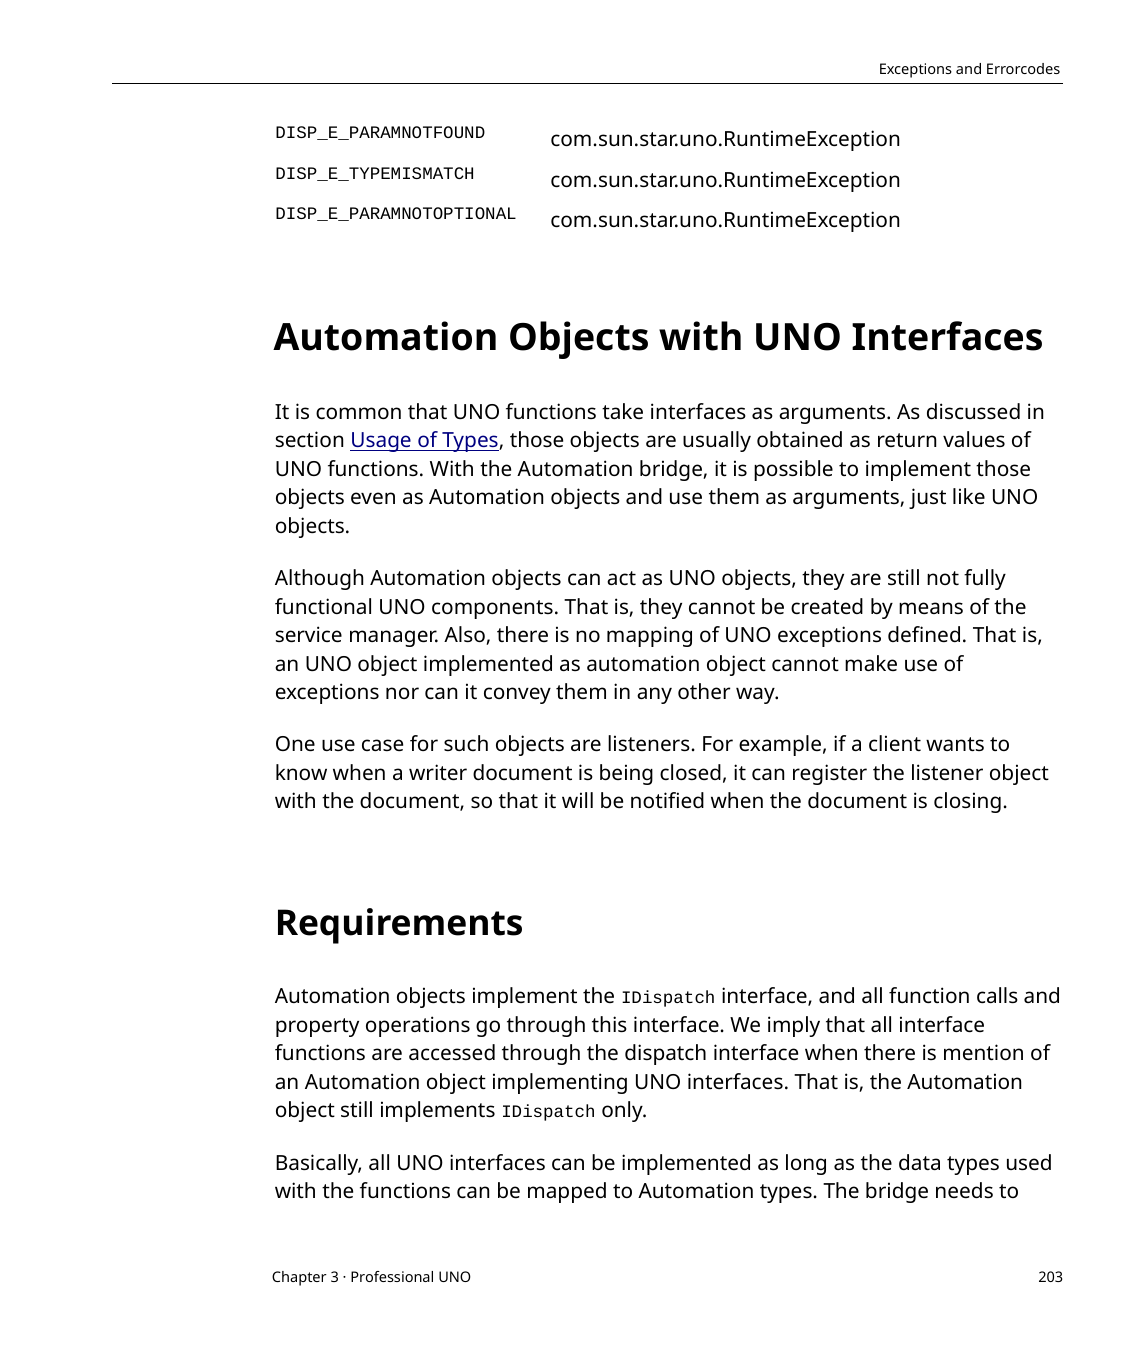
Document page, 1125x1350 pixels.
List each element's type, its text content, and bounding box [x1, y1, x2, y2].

text One use case for such objects are listeners. For example, if a client wants to know when a writer document is being closed, it can register the listener object with the document, so that it will be notified when the document is closing. [274, 729, 1063, 815]
table_cell com.sun.star.uno.RuntimeException [550, 199, 1064, 240]
table_cell DISP_E_TYPEMISMATCH [275, 159, 550, 199]
table_cell com.sun.star.uno.RuntimeException [550, 159, 1064, 199]
text Automation objects implement the IDispatch interface, and all function calls and property operations go through this interface. We imply that all interface functions are accessed through the dispatch interface when there is mention of an Automation object implementing UNO interfaces. That is, the Automation object still implements IDispatch only. [274, 981, 1063, 1124]
table_cell DISP_E_PARAMNOTFOUND [275, 118, 550, 159]
text Basically, all UNO interfaces can be implemented as long as the data types used with the functions can be mapped to Automation types. The bridge needs to [274, 1148, 1063, 1204]
text It is common that UNO functions take interfaces as arguments. As discussed in section Usage of Types, those objects are usually obtained as return values of UNO functions. With the Automation bridge, it is possible to implement those objects even as Automation objects and use them as arguments, just like UNO objects. [274, 397, 1063, 539]
subtitle Automation Objects with UNO Interfaces [112, 311, 1063, 362]
subtitle Requirements [274, 898, 1063, 946]
table_cell DISP_E_PARAMNOTOPTIONAL [275, 199, 550, 240]
table_cell com.sun.star.uno.RuntimeException [550, 118, 1064, 159]
text Although Automation objects can act as UNO objects, they are still not fully functional UNO components. That is, they cannot be created by means of the service manager. Also, there is no mapping of UNO exceptions defined. That is, an UNO object implemented as automation object cannot make use of exceptions nor can it convey them in any other way. [274, 563, 1063, 706]
